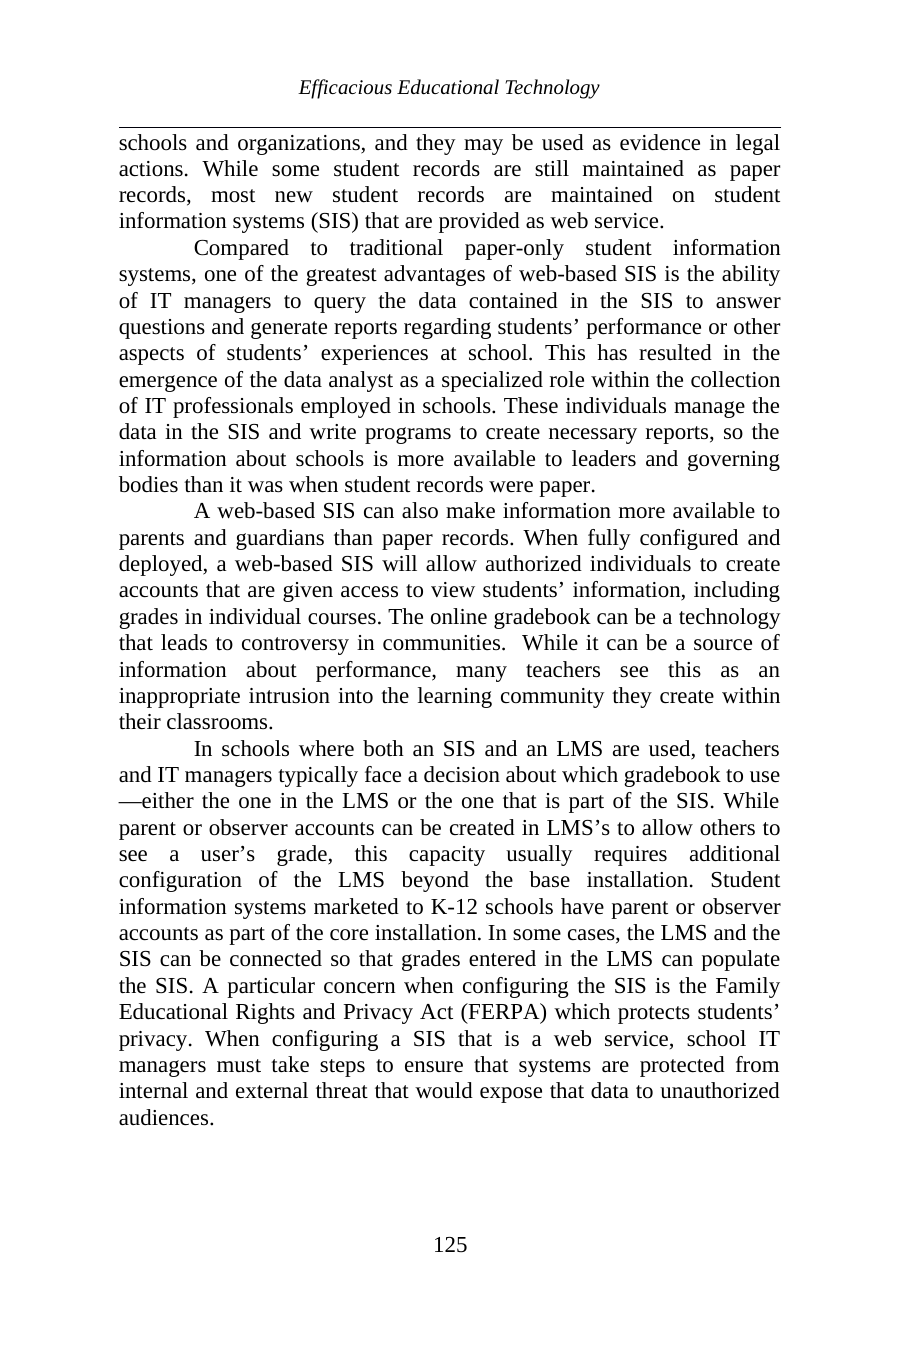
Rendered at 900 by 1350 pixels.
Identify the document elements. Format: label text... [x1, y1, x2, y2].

text A web-based SIS can also make information more available to parents and guardians than paper records. When fully configured and deployed, a web-based SIS will allow authorized individuals to create accounts that are given access to view students’ information, including grades in individual courses. The online gradebook can be a technology that leads to controversy in communities. While it can be a source of information about performance, many teachers see this as an inappropriate intrusion into the learning community they create within their classrooms. [118, 497, 781, 735]
text In schools where both an SIS and an LMS are used, teachers and IT managers typically face a decision about which gradebook to use—either the one in the LMS or the one that is part of the SIS. While parent or observer accounts can be created in LMS’s to allow others to see a user’s grade, this capacity usually requires additional configuration of the LMS beyond the base installation. Student information systems marketed to K-12 schools have parent or observer accounts as part of the core installation. In some cases, the LMS and the SIS can be connected so that grades entered in the LMS can populate the SIS. A particular concern when configuring the SIS is the Family Educational Rights and Privacy Act (FERPA) which protects students’ privacy. When configuring a SIS that is a web service, school IT managers must take steps to ensure that systems are protected from internal and external threat that would expose that data to unauthorized audiences. [118, 735, 781, 1130]
text schools and organizations, and they may be used as evidence in legal actions. While some student records are still maintained as paper records, most new student records are maintained on student information systems (SIS) that are provided as web service. [118, 128, 781, 234]
text Compared to traditional paper-only student information systems, one of the greatest advantages of web-based SIS is the ability of IT managers to query the data contained in the SIS to answer questions and generate reports regarding students’ performance or other aspects of students’ experiences at school. This has resulted in the emergence of the data analyst as a specialized role within the collection of IT professionals employed in schools. These individuals manage the data in the SIS and write programs to create necessary reports, so the information about schools is more available to leaders and governing bodies than it was when student records were paper. [118, 234, 781, 497]
